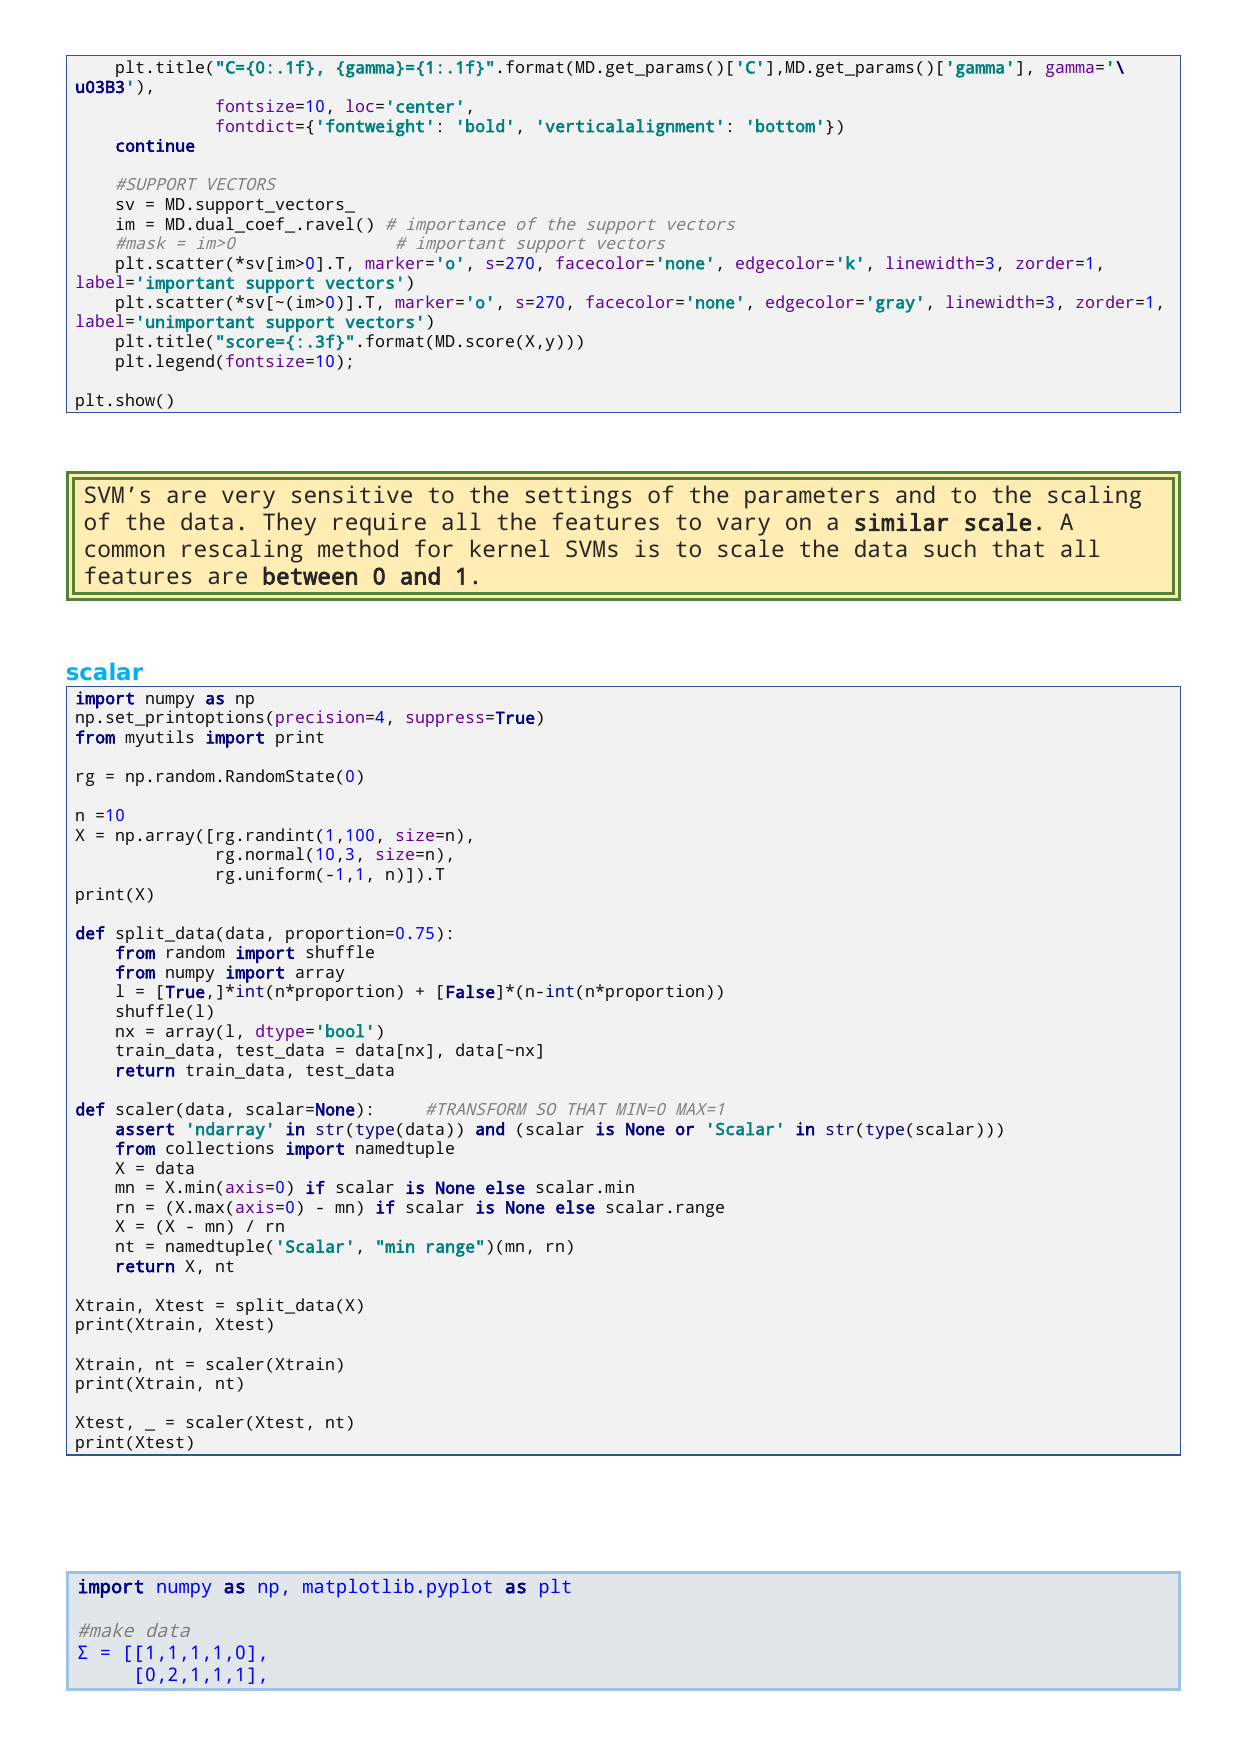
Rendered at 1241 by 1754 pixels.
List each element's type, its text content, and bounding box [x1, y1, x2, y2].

text plt.title("C={0:.1f}, {gamma}={1:.1f}".format(MD.get_params()['C'],MD.get_params()['gamma'], gamma='\u03B3'), fontsize=10, loc='center', fontdict={'fontweight': 'bold', 'verticalalignment': 'bottom'}) continue #SUPPORT VECTORS sv = MD.support_vectors_ im = MD.dual_coef_.ravel() # importance of the support vectors #mask = im>0 # important support vectors plt.scatter(*sv[im>0].T, marker='o', s=270, facecolor='none', edgecolor='k', linewidth=3, zorder=1, label='important support vectors') plt.scatter(*sv[~(im>0)].T, marker='o', s=270, facecolor='none', edgecolor='gray', linewidth=3, zorder=1, label='unimportant support vectors') plt.title("score={:.3f}".format(MD.score(X,y))) plt.legend(fontsize=10); plt.show() [67, 56, 1180, 412]
text SVM’s are very sensitive to the settings of the parameters and to the scaling of the data. They require all the features to vary on a similar scale. A common rescaling method for kernel SVMs is to scale the data such that all features are between 0 and 1. [69, 474, 1178, 598]
title scalar [66, 659, 1181, 686]
text import numpy as np np.set_printoptions(precision=4, suppress=True) from myutils import print rg = np.random.RandomState(0) n =10 X = np.array([rg.randint(1,100, size=n), rg.normal(10,3, size=n), rg.uniform(-1,1, n)]).T print(X) def split_data(data, proportion=0.75): from random import shuffle from numpy import array l = [True,]*int(n*proportion) + [False]*(n-int(n*proportion)) shuffle(l) nx = array(l, dtype='bool') train_data, test_data = data[nx], data[~nx] return train_data, test_data def scaler(data, scalar=None): #TRANSFORM SO THAT MIN=0 MAX=1 assert 'ndarray' in str(type(data)) and (scalar is None or 'Scalar' in str(type(scalar))) from collections import namedtuple X = data mn = X.min(axis=0) if scalar is None else scalar.min rn = (X.max(axis=0) - mn) if scalar is None else scalar.range X = (X - mn) / rn nt = namedtuple('Scalar', "min range")(mn, rn) return X, nt Xtrain, Xtest = split_data(X) print(Xtrain, Xtest) Xtrain, nt = scaler(Xtrain) print(Xtrain, nt) Xtest, _ = scaler(Xtest, nt) print(Xtest) [67, 687, 1180, 1454]
text import numpy as np, matplotlib.pyplot as plt #make data Σ = [[1,1,1,1,0], [0,2,1,1,1], [69, 1574, 1178, 1688]
